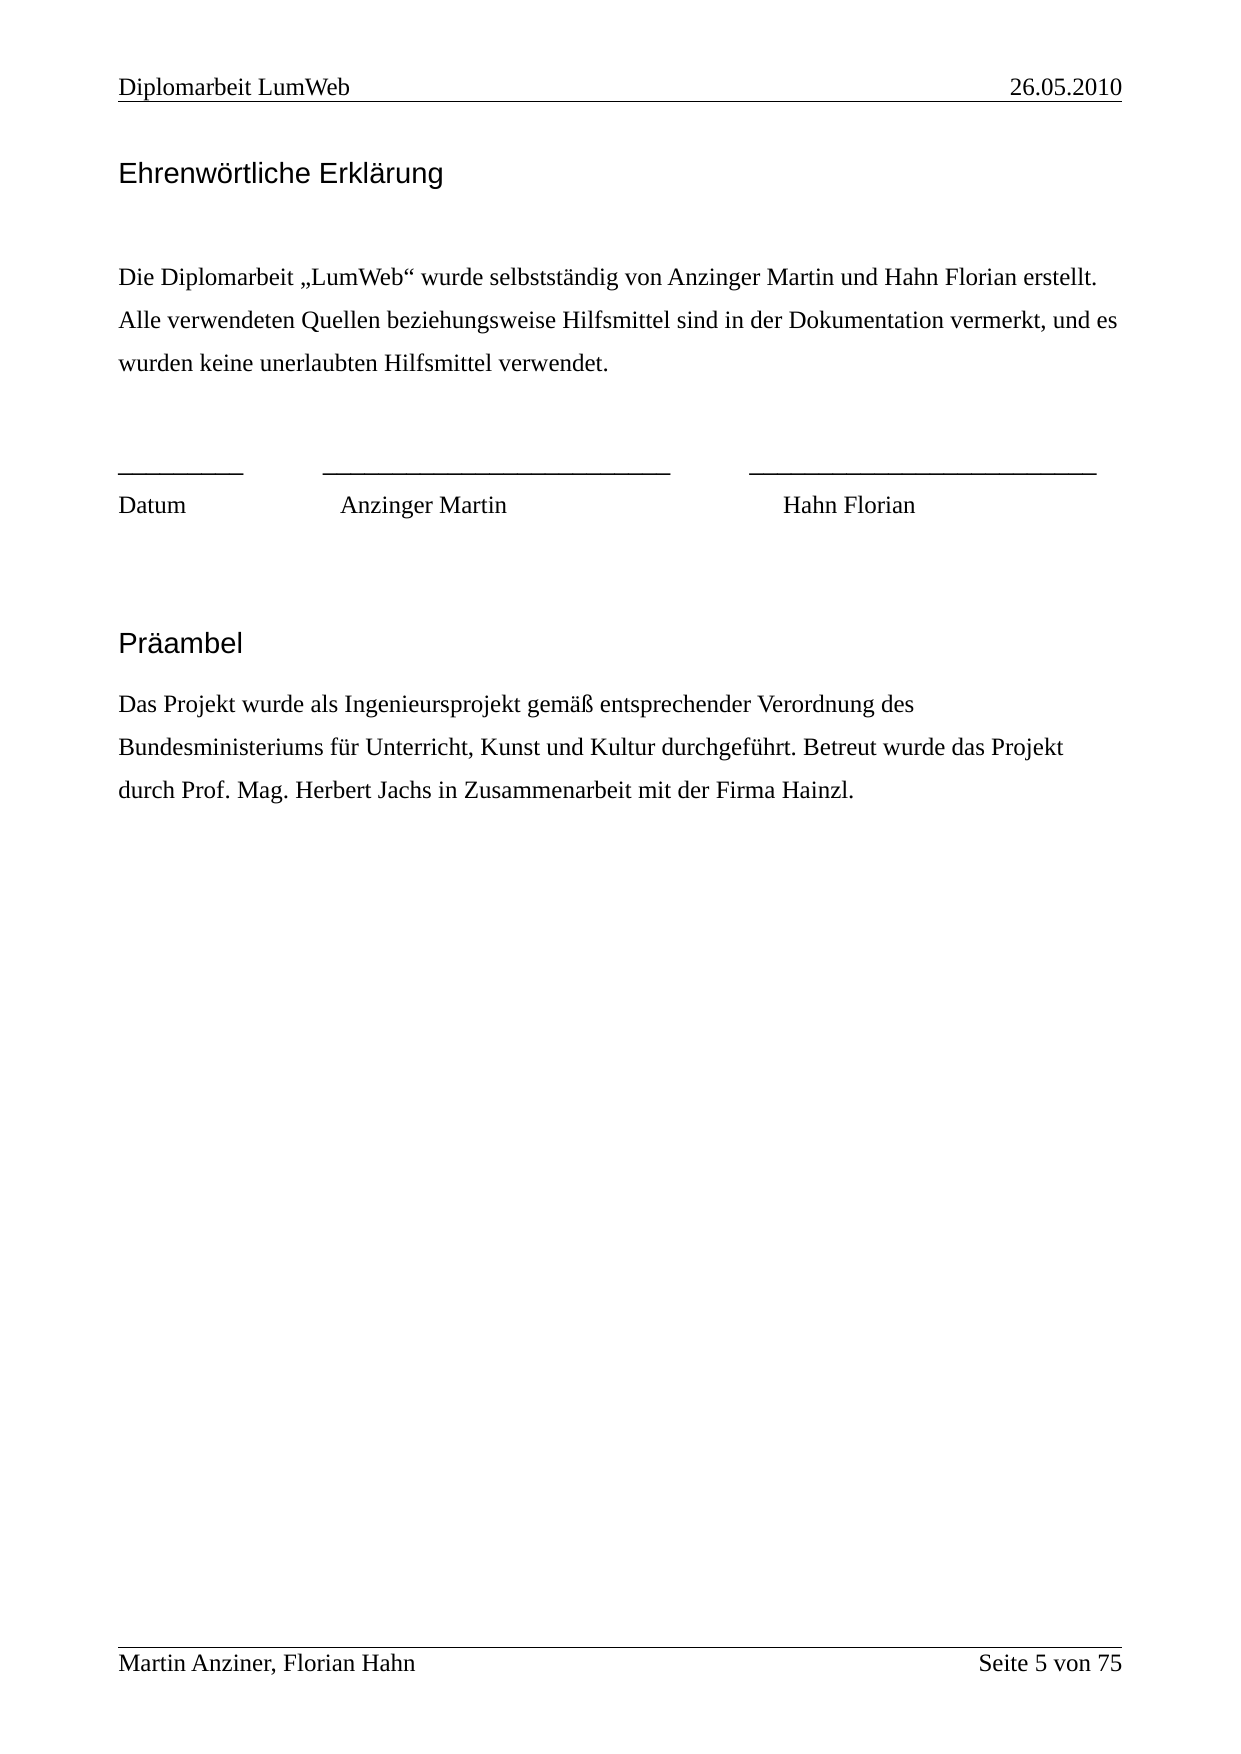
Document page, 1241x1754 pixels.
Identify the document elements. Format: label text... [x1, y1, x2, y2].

text Das Projekt wurde als Ingenieursprojekt gemäß entsprechender Verordnung des Bundesministeriums für Unterricht, Kunst und Kultur durchgeführt. Betreut wurde das Projekt durch Prof. Mag. Herbert Jachs in Zusammenarbeit mit der Firma Hainzl. [118, 689, 1122, 804]
text Datum Anzinger Martin Hahn Florian [118, 490, 1122, 519]
text _________ _________________________ _________________________ [118, 447, 1122, 476]
subtitle Präambel [118, 626, 1122, 660]
subtitle Ehrenwörtliche Erklärung [118, 156, 1122, 190]
text Die Diplomarbeit „LumWeb“ wurde selbstständig von Anzinger Martin und Hahn Florian erstellt. Alle verwendeten Quellen beziehungsweise Hilfsmittel sind in der Dokumentation vermerkt, und es wurden keine unerlaubten Hilfsmittel verwendet. [118, 262, 1122, 377]
